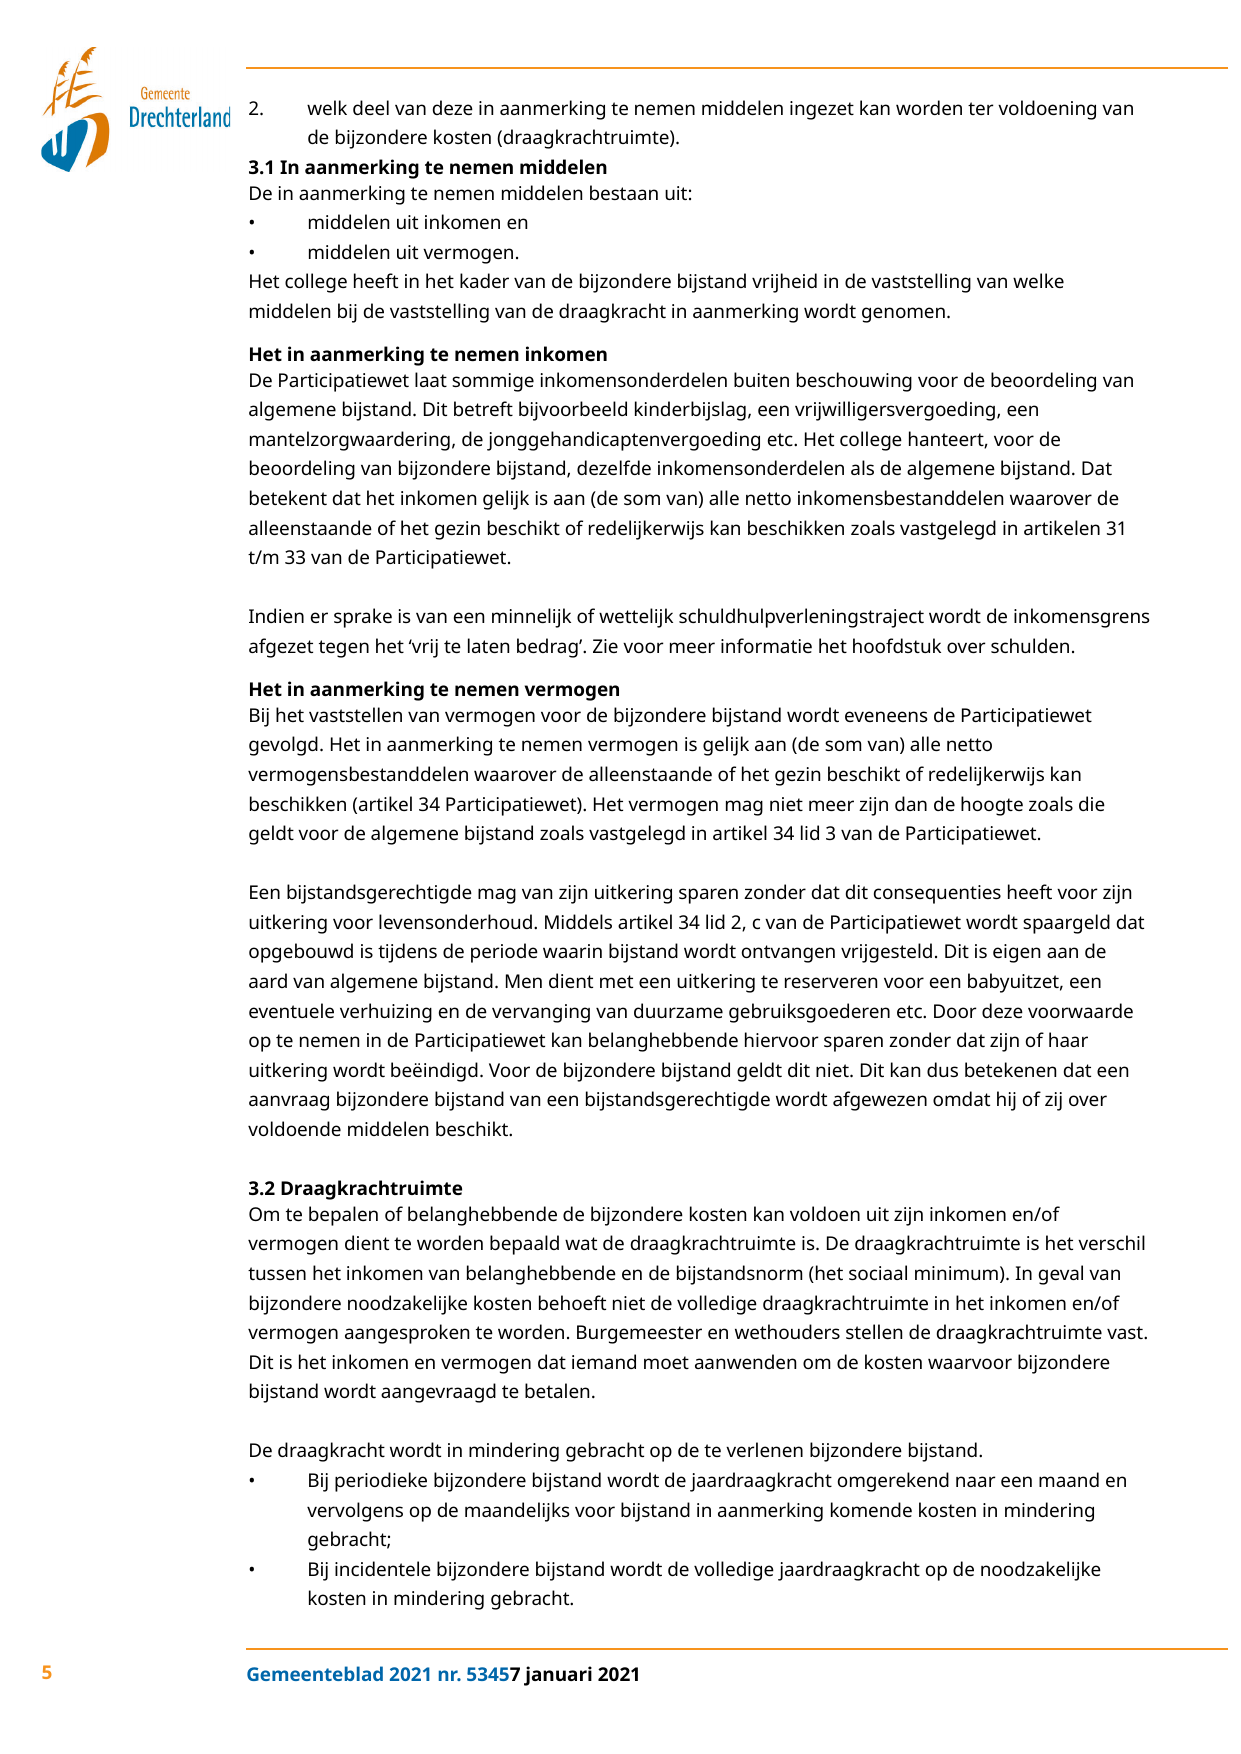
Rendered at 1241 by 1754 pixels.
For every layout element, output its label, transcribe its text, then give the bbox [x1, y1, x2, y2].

text 3.2 Draagkrachtruimte [248, 1175, 1152, 1201]
text Het in aanmerking te nemen vermogen [248, 676, 1152, 702]
text Indien er sprake is van een minnelijk of wettelijk schuldhulpverleningstraject wordt de inkomensgrens afgezet tegen het ‘vrij te laten bedrag’. Zie voor meer informatie het hoofdstuk over schulden. [248, 603, 1152, 659]
list welk deel van deze in aanmerking te nemen middelen ingezet kan worden ter voldoening van de bijzondere kosten (draagkrachtruimte). [248, 95, 1152, 150]
text De draagkracht wordt in mindering gebracht op de te verlenen bijzondere bijstand. [248, 1438, 1152, 1463]
list middelen uit vermogen. [248, 239, 1152, 264]
text De in aanmerking te nemen middelen bestaan uit: [248, 180, 1152, 205]
list middelen uit inkomen en [248, 209, 1152, 235]
text Een bijstandsgerechtigde mag van zijn uitkering sparen zonder dat dit consequenties heeft voor zijn uitkering voor levensonderhoud. Middels artikel 34 lid 2, c van de Participatiewet wordt spaargeld dat opgebouwd is tijdens de periode waarin bijstand wordt ontvangen vrijgesteld. Dit is eigen aan de aard van algemene bijstand. Men dient met een uitkering te reserveren voor een babyuitzet, een eventuele verhuizing en de vervanging van duurzame gebruiksgoederen etc. Door deze voorwaarde op te nemen in de Participatiewet kan belanghebbende hiervoor sparen zonder dat zijn of haar uitkering wordt beëindigd. Voor de bijzondere bijstand geldt dit niet. Dit kan dus betekenen dat een aanvraag bijzondere bijstand van een bijstandsgerechtigde wordt afgewezen omdat hij of zij over voldoende middelen beschikt. [248, 879, 1152, 1142]
text Bij het vaststellen van vermogen voor de bijzondere bijstand wordt eveneens de Participatiewet gevolgd. Het in aanmerking te nemen vermogen is gelijk aan (de som van) alle netto vermogensbestanddelen waarover de alleenstaande of het gezin beschikt of redelijkerwijs kan beschikken (artikel 34 Participatiewet). Het vermogen mag niet meer zijn dan de hoogte zoals die geldt voor de algemene bijstand zoals vastgelegd in artikel 34 lid 3 van de Participatiewet. [248, 702, 1152, 846]
text 3.1 In aanmerking te nemen middelen [248, 154, 1152, 180]
text De Participatiewet laat sommige inkomensonderdelen buiten beschouwing voor de beoordeling van algemene bijstand. Dit betreft bijvoorbeeld kinderbijslag, een vrijwilligersvergoeding, een mantelzorgwaardering, de jonggehandicaptenvergoeding etc. Het college hanteert, voor de beoordeling van bijzondere bijstand, dezelfde inkomensonderdelen als de algemene bijstand. Dat betekent dat het inkomen gelijk is aan (de som van) alle netto inkomensbestanddelen waarover de alleenstaande of het gezin beschikt of redelijkerwijs kan beschikken zoals vastgelegd in artikelen 31 t/m 33 van de Participatiewet. [248, 367, 1152, 570]
text Het college heeft in het kader van de bijzondere bijstand vrijheid in de vaststelling van welke middelen bij de vaststelling van de draagkracht in aanmerking wordt genomen. [248, 268, 1152, 324]
picture [41, 158, 64, 172]
text Het in aanmerking te nemen inkomen [248, 341, 1152, 367]
picture [41, 47, 231, 172]
list Bij periodieke bijzondere bijstand wordt de jaardraagkracht omgerekend naar een maand en vervolgens op de maandelijks voor bijstand in aanmerking komende kosten in mindering gebracht; [248, 1467, 1152, 1552]
picture [226, 115, 231, 124]
text Om te bepalen of belanghebbende de bijzondere kosten kan voldoen uit zijn inkomen en/of vermogen dient te worden bepaald wat de draagkrachtruimte is. De draagkrachtruimte is het verschil tussen het inkomen van belanghebbende en de bijstandsnorm (het sociaal minimum). In geval van bijzondere noodzakelijke kosten behoeft niet de volledige draagkrachtruimte in het inkomen en/of vermogen aangesproken te worden. Burgemeester en wethouders stellen de draagkrachtruimte vast. Dit is het inkomen en vermogen dat iemand moet aanwenden om de kosten waarvoor bijzondere bijstand wordt aangevraagd te betalen. [248, 1201, 1152, 1404]
list Bij incidentele bijzondere bijstand wordt de volledige jaardraagkracht op de noodzakelijke kosten in mindering gebracht. [248, 1556, 1152, 1611]
